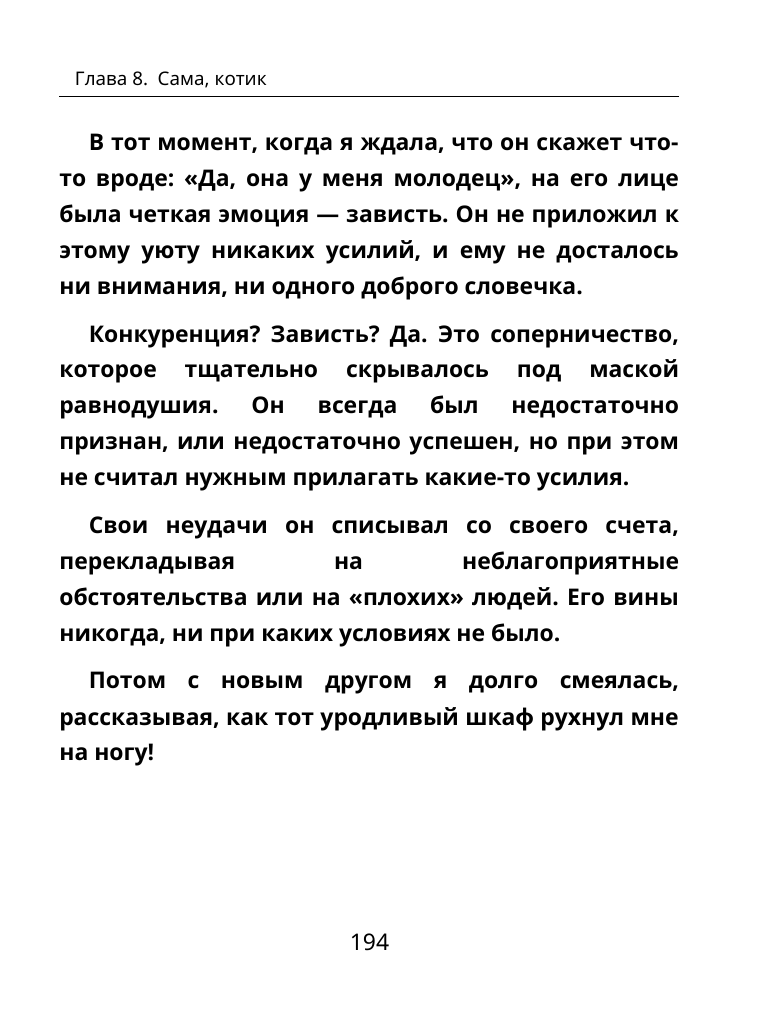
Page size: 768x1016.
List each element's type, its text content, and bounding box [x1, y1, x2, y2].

text В тот момент, когда я ждала, что он скажет что-то вроде: «Да, она у меня молодец», на его лице была четкая эмоция — зависть. Он не приложил к этому уюту никаких усилий, и ему не досталось ни внимания, ни одного доброго словечка. [59, 126, 679, 301]
text Потом с новым другом я долго смеялась, рассказывая, как тот уродливый шкаф рухнул мне на ногу! [59, 664, 679, 768]
text Конкуренция? Зависть? Да. Это соперничество, которое тщательно скрывалось под маской равнодушия. Он всегда был недостаточно признан, или недостаточно успешен, но при этом не считал нужным прилагать какие-то усилия. [59, 317, 679, 492]
text Свои неудачи он списывал со своего счета, перекладывая на неблагоприятные обстоятельства или на «плохих» людей. Его вины никогда, ни при каких условиях не было. [59, 509, 679, 648]
